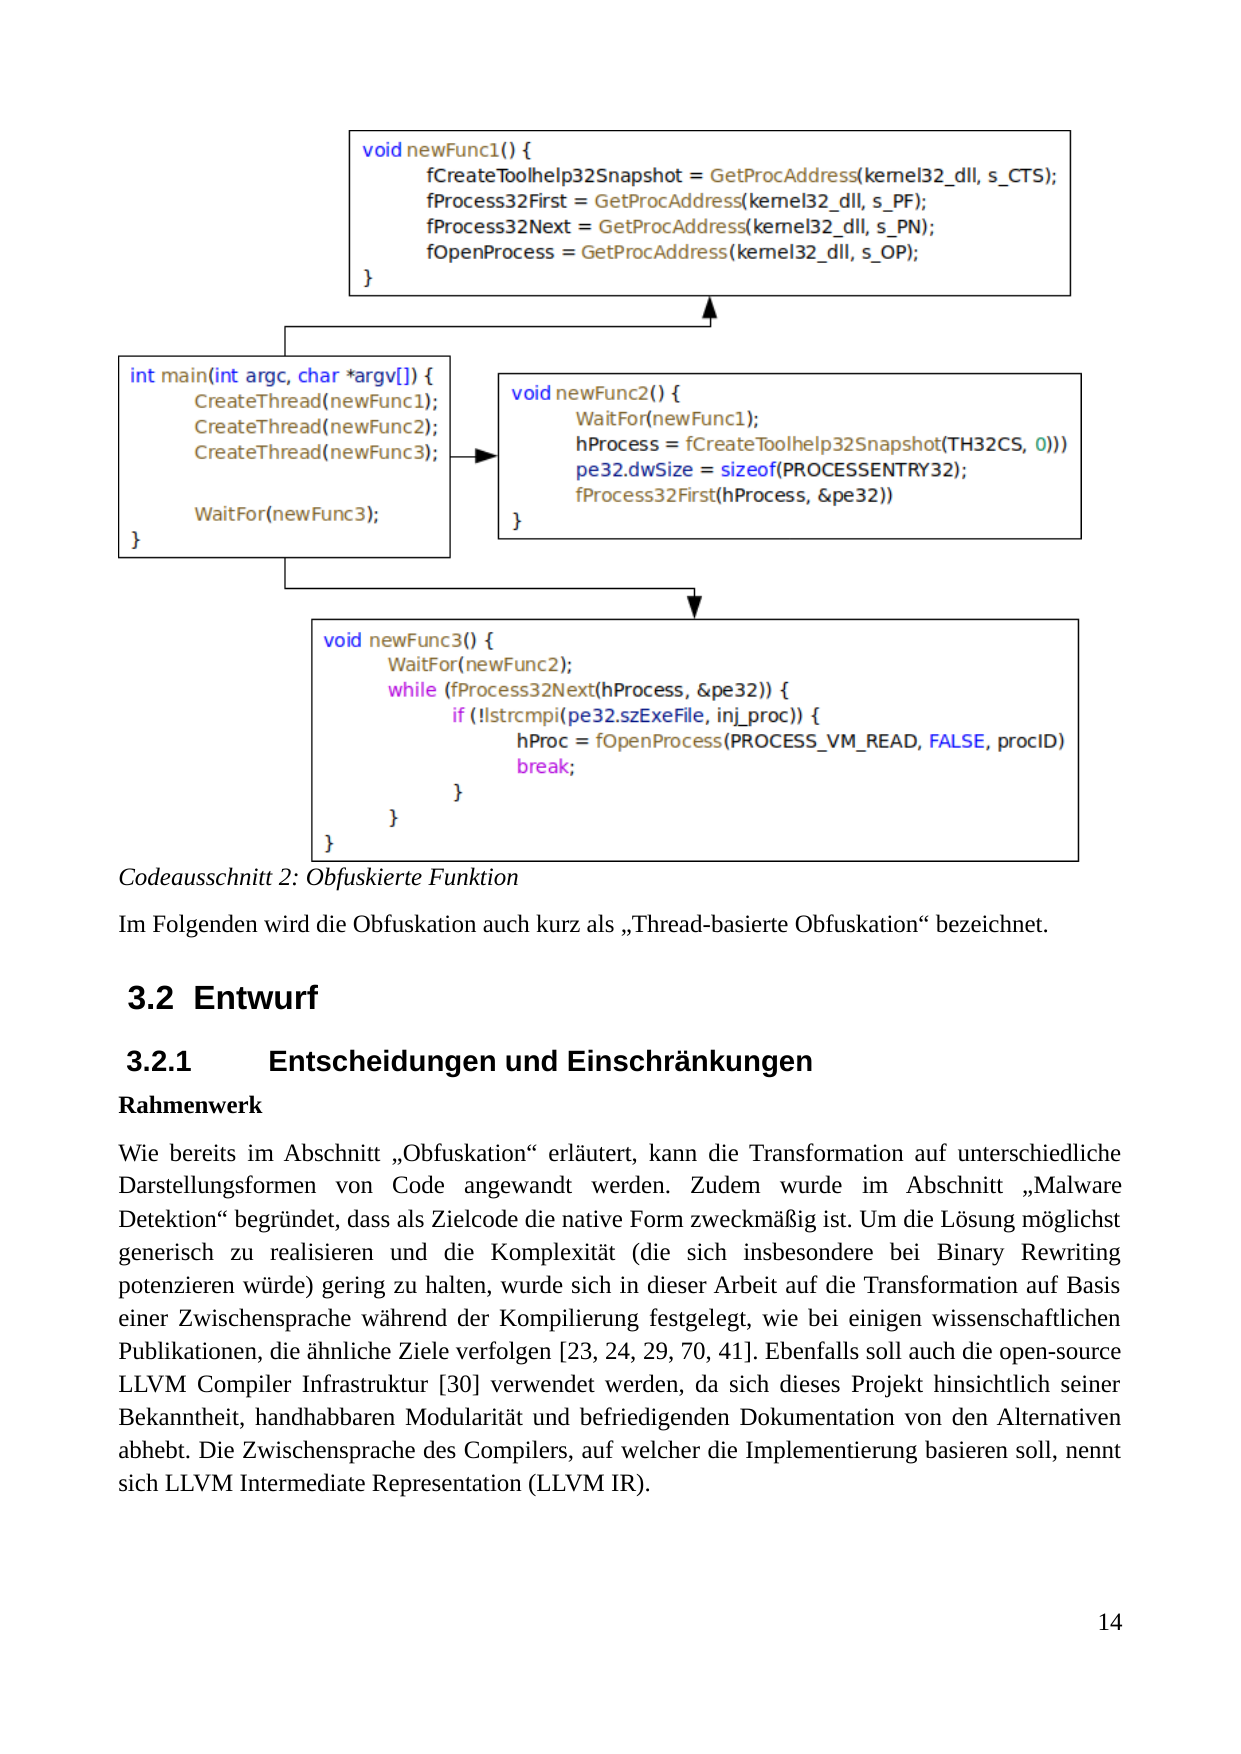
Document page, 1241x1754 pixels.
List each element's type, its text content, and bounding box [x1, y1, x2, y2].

picture [118, 130, 1082, 862]
subtitle Entwurf [118, 978, 1122, 1017]
text Codeausschnitt 2: Obfuskierte Funktion [118, 862, 1082, 891]
text Rahmenwerk [118, 1090, 1122, 1119]
text Im Folgenden wird die Obfuskation auch kurz als „Thread-basierte Obfuskation“ bezeichnet. [118, 909, 1122, 938]
text Wie bereits im Abschnitt „Obfuskation“ erläutert, kann die Transformation auf unterschiedliche Darstellungsformen von Code angewandt werden. Zudem wurde im Abschnitt „Malware Detektion“ begründet, dass als Zielcode die native Form zweckmäßig ist. Um die Lösung möglichst generisch zu realisieren und die Komplexität (die sich insbesondere bei Binary Rewriting potenzieren würde) gering zu halten, wurde sich in dieser Arbeit auf die Transformation auf Basis einer Zwischensprache während der Kompilierung festgelegt, wie bei einigen wissenschaftlichen Publikationen, die ähnliche Ziele verfolgen [23, 24, 29, 70, 41]. Ebenfalls soll auch die open-source LLVM Compiler Infrastruktur [30] verwendet werden, da sich dieses Projekt hinsichtlich seiner Bekanntheit, handhabbaren Modularität und befriedigenden Dokumentation von den Alternativen abhebt. Die Zwischensprache des Compilers, auf welcher die Implementierung basieren soll, nennt sich LLVM Intermediate Representation (LLVM IR). [118, 1138, 1122, 1497]
subtitle Entscheidungen und Einschränkungen [118, 1044, 1122, 1077]
